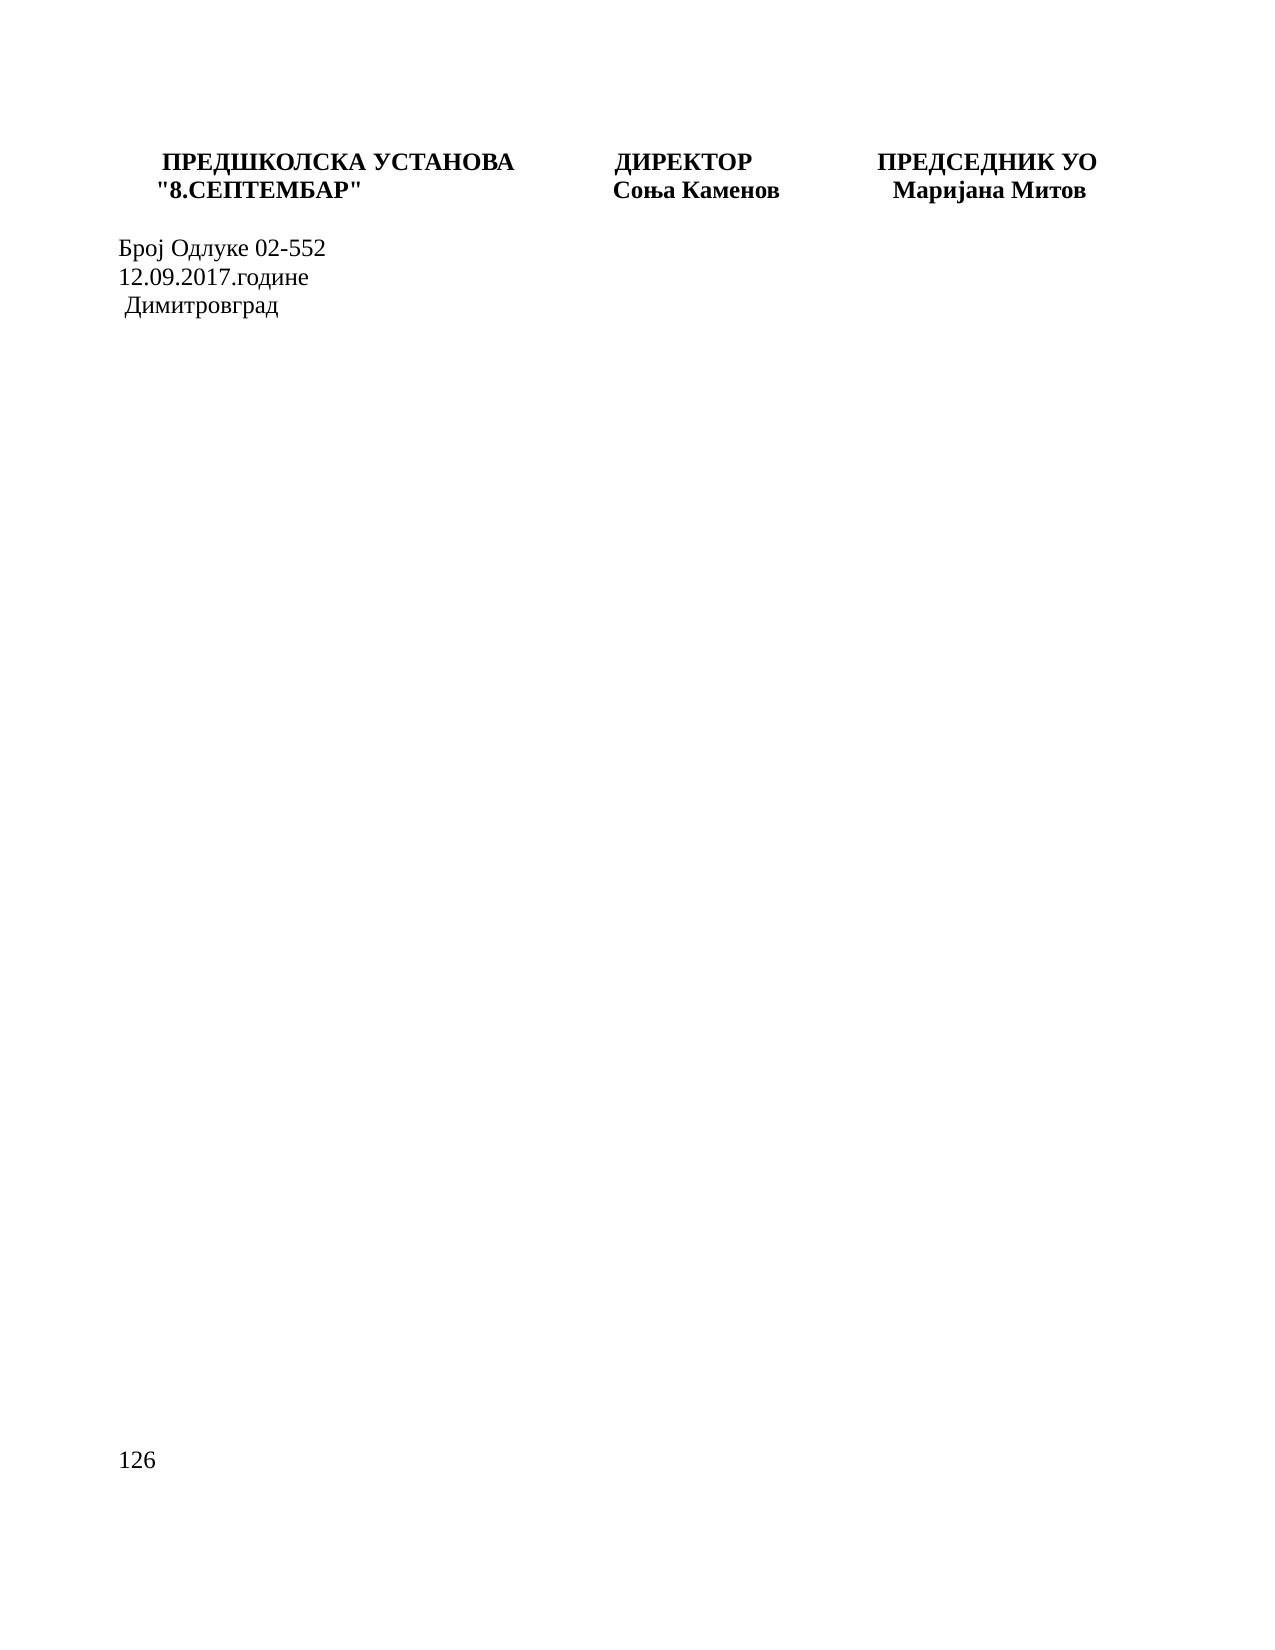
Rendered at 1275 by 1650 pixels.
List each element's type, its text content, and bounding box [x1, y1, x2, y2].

text "8.СЕПТЕМБАР" Соња Каменов Маријана Митов [118, 176, 1157, 204]
text 12.09.2017.године [118, 262, 1157, 291]
text Број Одлуке 02-552 [118, 233, 1157, 262]
text Димитровград [118, 291, 1157, 319]
text ПРЕДШКОЛСКА УСТАНОВА ДИРЕКТОР ПРЕДСЕДНИК УО [118, 147, 1157, 176]
